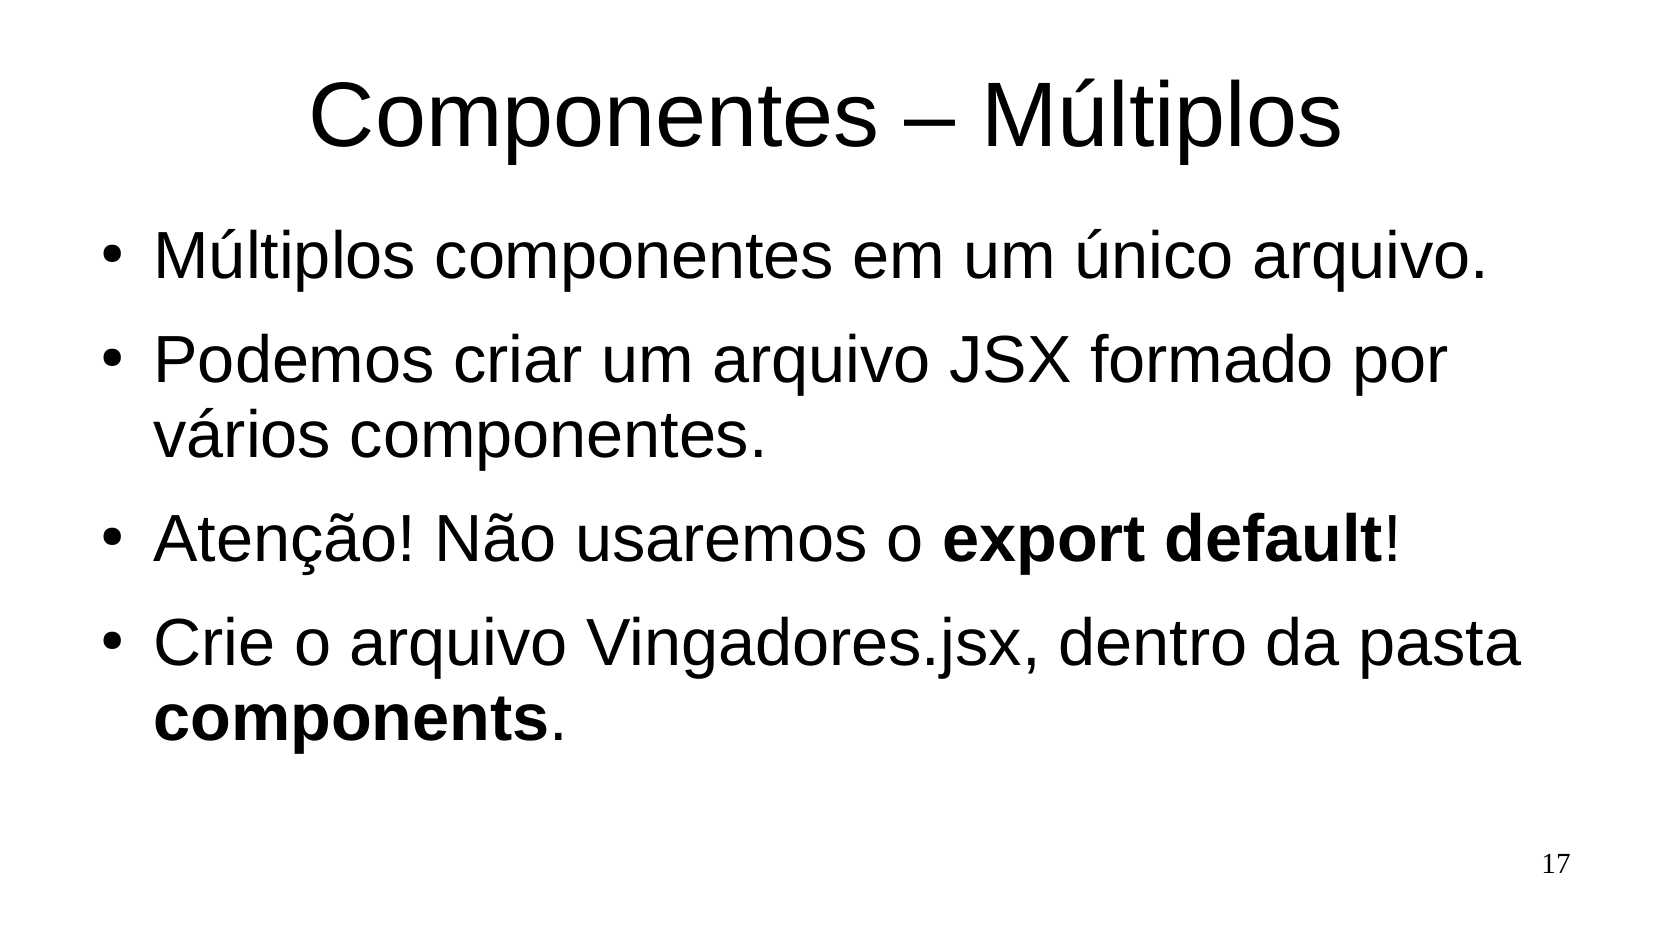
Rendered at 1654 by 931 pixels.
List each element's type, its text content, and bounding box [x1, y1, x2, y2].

title Componentes – Múltiplos [82, 37, 1571, 193]
list Múltiplos componentes em um único arquivo. Podemos criar um arquivo JSX formado por vários componentes. Atenção! Não usaremos o export default! Crie o arquivo Vingadores.jsx, dentro da pasta components. [82, 217, 1571, 758]
